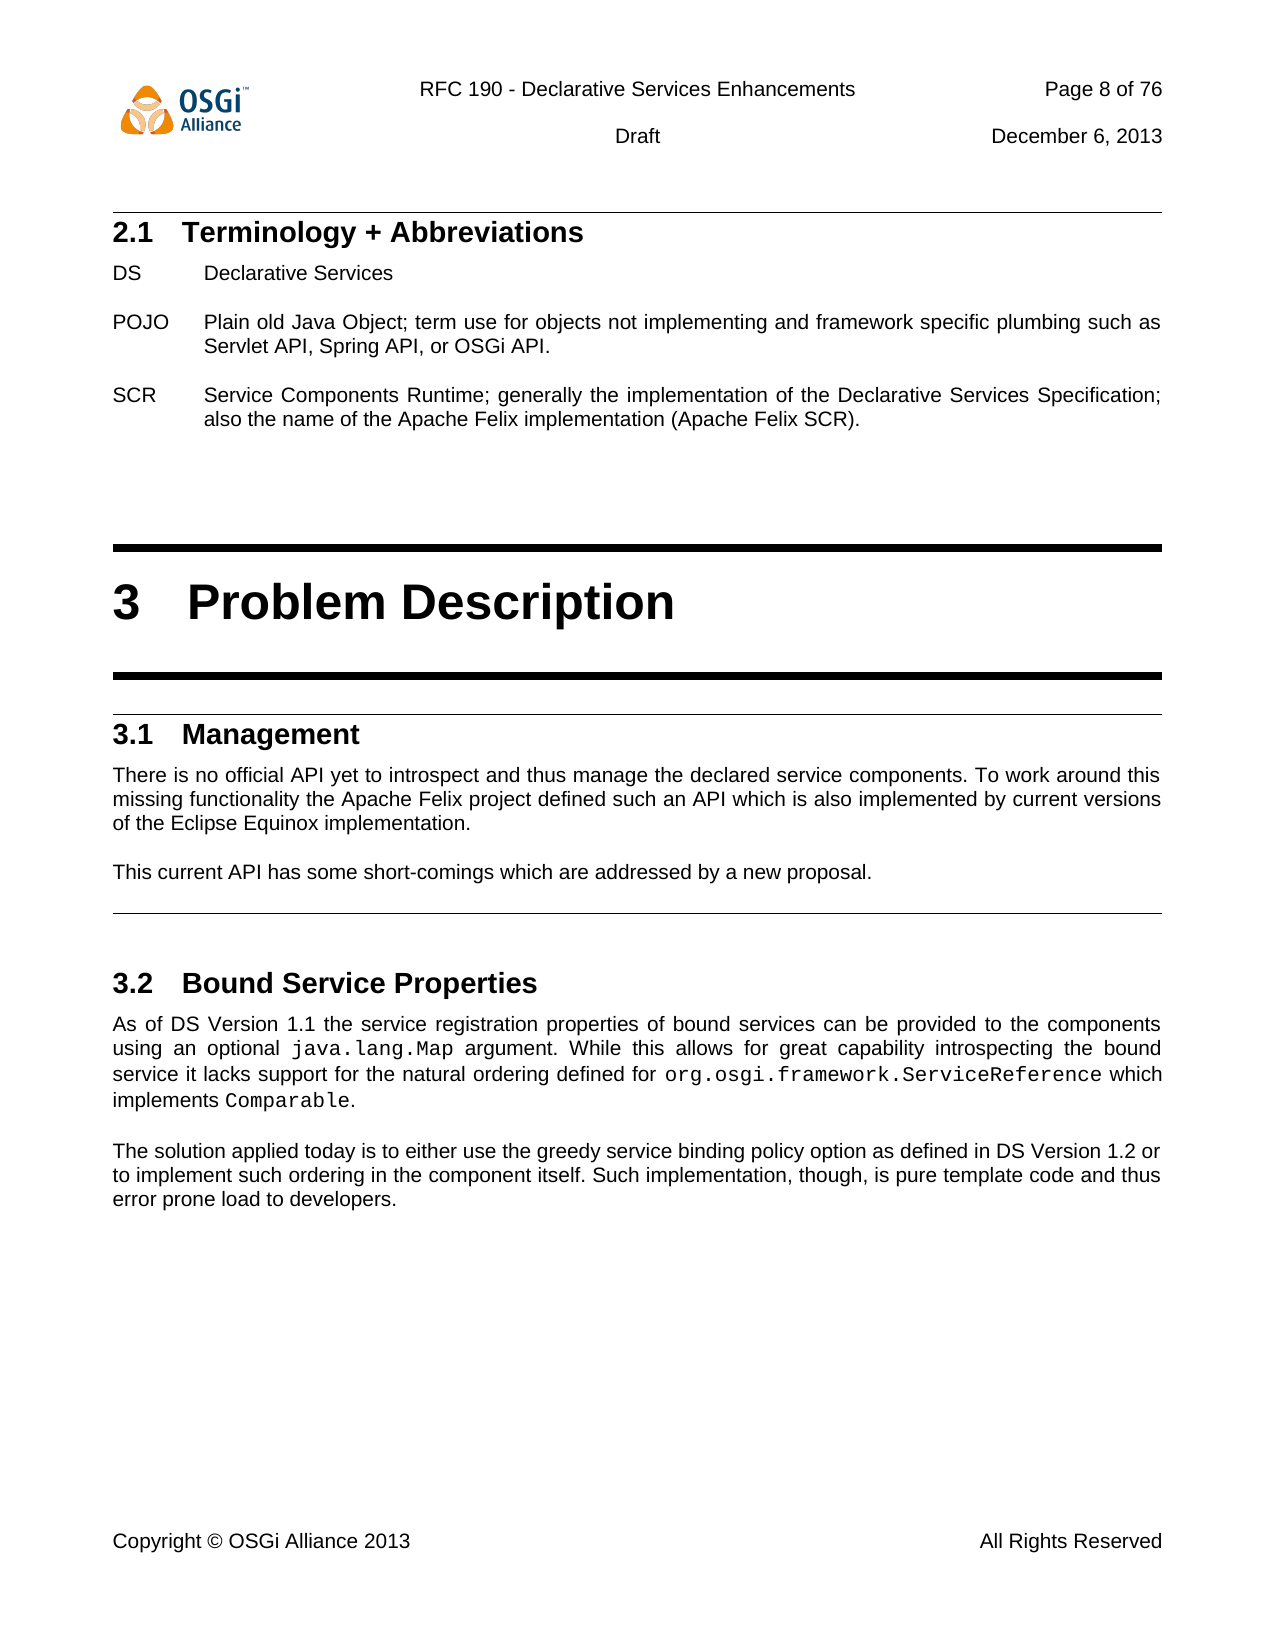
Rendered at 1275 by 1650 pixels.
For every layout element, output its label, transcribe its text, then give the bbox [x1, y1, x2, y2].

subtitle Management [112, 715, 1162, 750]
picture [113, 78, 257, 142]
text DS Declarative Services [112, 261, 1162, 285]
subtitle Bound Service Properties [112, 963, 1162, 999]
text This current API has some short-comings which are addressed by a new proposal. [112, 859, 1162, 883]
text The solution applied today is to either use the greedy service binding policy option as defined in DS Version 1.2 or to implement such ordering in the component itself. Such implementation, though, is pure template code and thus error prone load to developers. [112, 1138, 1162, 1210]
subtitle Terminology + Abbreviations [112, 213, 1162, 249]
subtitle Problem Description [112, 545, 1162, 680]
text SCR Service Components Runtime; generally the implementation of the Declarative Services Specification; also the name of the Apache Felix implementation (Apache Felix SCR). [112, 383, 1162, 431]
text POJO Plain old Java Object; term use for objects not implementing and framework specific plumbing such as Servlet API, Spring API, or OSGi API. [112, 310, 1162, 358]
text There is no official API yet to introspect and thus manage the declared service components. To work around this missing functionality the Apache Felix project defined such an API which is also implemented by current versions of the Eclipse Equinox implementation. [112, 763, 1162, 834]
text As of DS Version 1.1 the service registration properties of bound services can be provided to the components using an optional java.lang.Map argument. While this allows for great capability introspecting the bound service it lacks support for the natural ordering defined for org.osgi.framework.ServiceReference which implements Comparable. [112, 1012, 1162, 1113]
